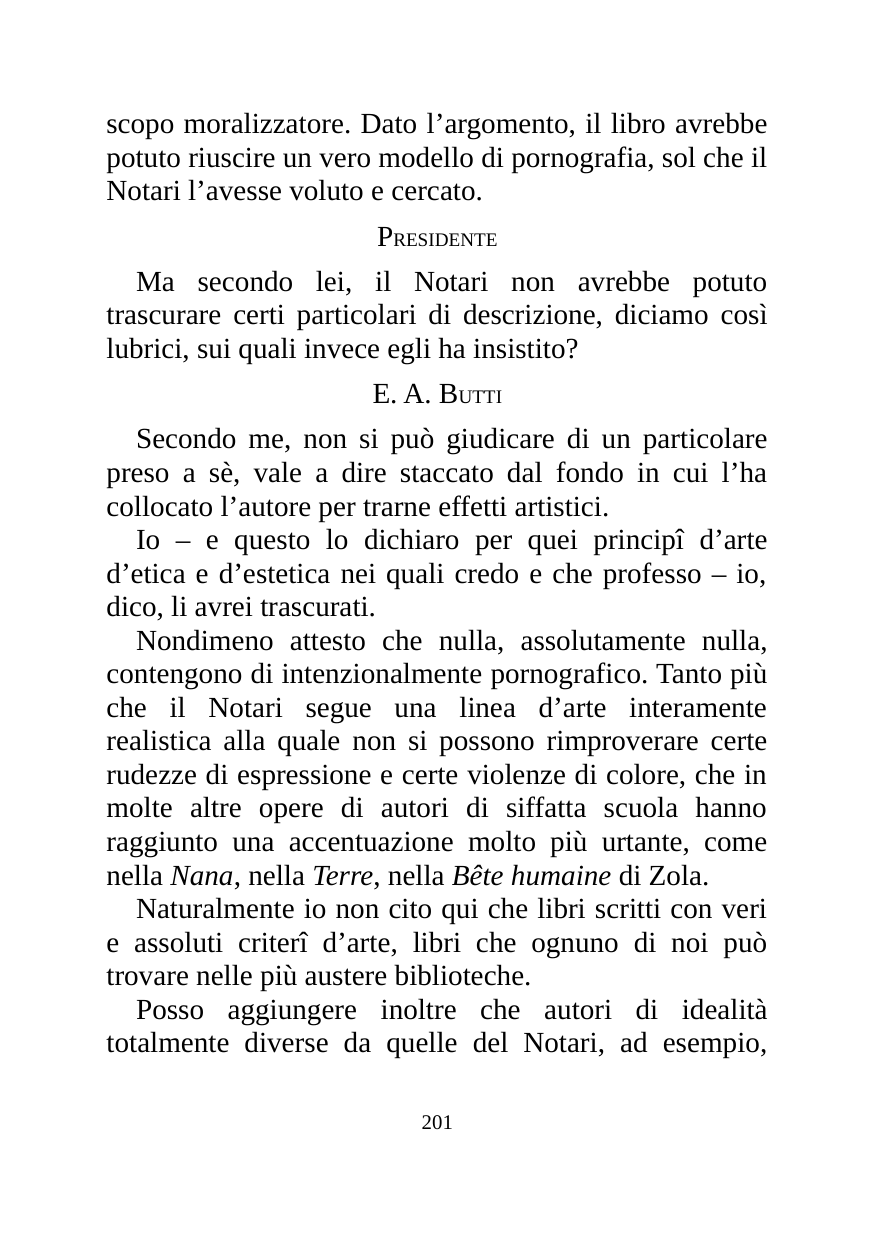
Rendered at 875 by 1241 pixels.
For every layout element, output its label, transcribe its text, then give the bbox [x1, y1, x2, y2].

text scopo moralizzatore. Dato l’argomento, il libro avrebbe potuto riuscire un vero modello di pornografia, sol che il Notari l’avesse voluto e cercato. [106, 106, 768, 207]
text E. A. Butti [106, 376, 768, 410]
text Presidente [106, 219, 768, 252]
text Posso aggiungere inoltre che autori di idealità totalmente diverse da quelle del Notari, ad esempio, [106, 992, 768, 1059]
text Secondo me, non si può giudicare di un particolare preso a sè, vale a dire staccato dal fondo in cui l’ha collocato l’autore per trarne effetti artistici. [106, 422, 768, 522]
text Ma secondo lei, il Notari non avrebbe potuto trascurare certi particolari di descrizione, diciamo così lubrici, sui quali invece egli ha insistito? [106, 264, 768, 364]
text Io – e questo lo dichiaro per quei principî d’arte d’etica e d’estetica nei quali credo e che professo – io, dico, li avrei trascurati. [106, 522, 768, 623]
text Nondimeno attesto che nulla, assolutamente nulla, contengono di intenzionalmente pornografico. Tanto più che il Notari segue una linea d’arte interamente realistica alla quale non si possono rimproverare certe rudezze di espressione e certe violenze di colore, che in molte altre opere di autori di siffatta scuola hanno raggiunto una accentuazione molto più urtante, come nella Nana, nella Terre, nella Bête humaine di Zola. [106, 623, 768, 891]
text Naturalmente io non cito qui che libri scritti con veri e assoluti criterî d’arte, libri che ognuno di noi può trovare nelle più austere biblioteche. [106, 891, 768, 992]
